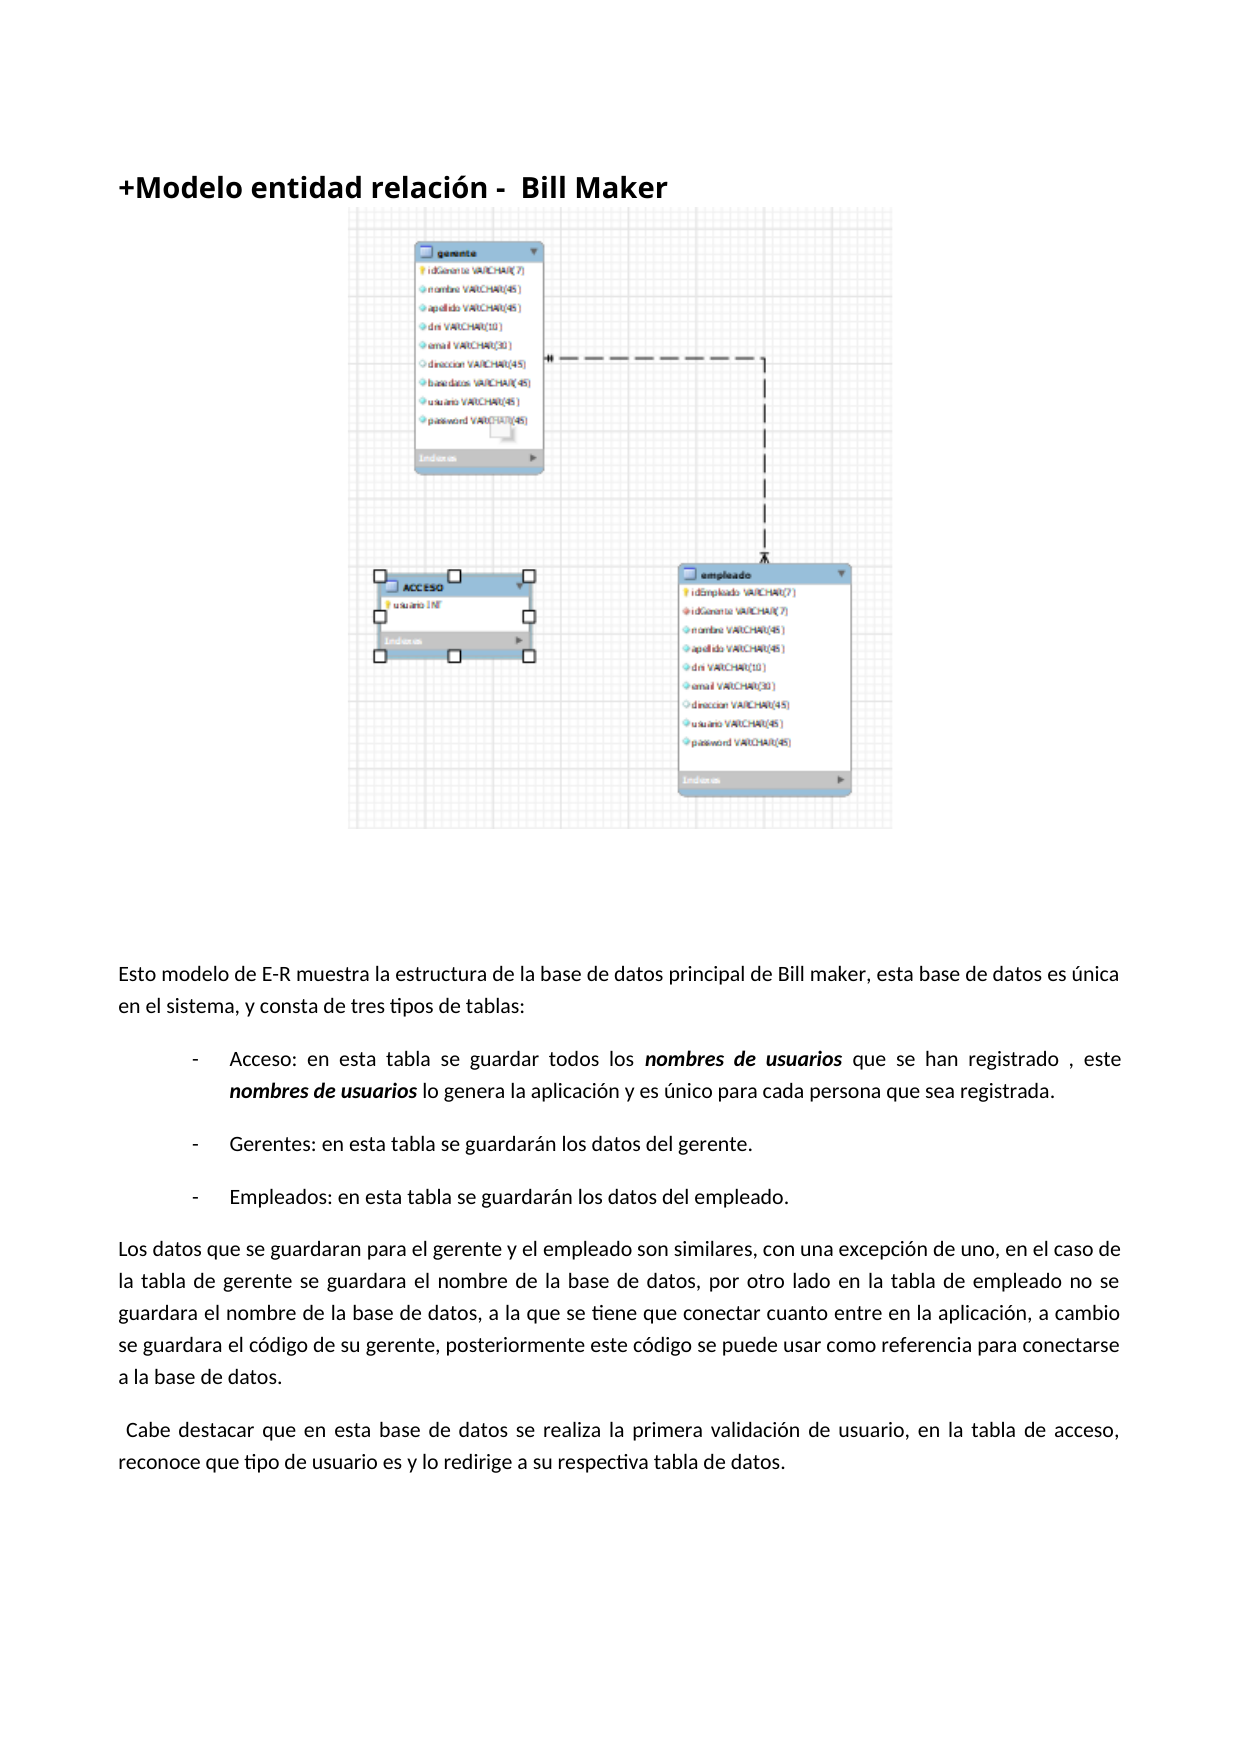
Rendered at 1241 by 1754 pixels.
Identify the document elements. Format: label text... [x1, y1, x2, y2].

list Empleados: en esta tabla se guardarán los datos del empleado. [192, 1183, 1122, 1209]
text Cabe destacar que en esta base de datos se realiza la primera validación de usuario, en la tabla de acceso, reconoce que tipo de usuario es y lo redirige a su respectiva tabla de datos. [118, 1416, 1122, 1475]
text Los datos que se guardaran para el gerente y el empleado son similares, con una excepción de uno, en el caso de la tabla de gerente se guardara el nombre de la base de datos, por otro lado en la tabla de empleado no se guardara el nombre de la base de datos, a la que se tiene que conectar cuanto entre en la aplicación, a cambio se guardara el código de su gerente, posteriormente este código se puede usar como referencia para conectarse a la base de datos. [118, 1236, 1122, 1390]
list Acceso: en esta tabla se guardar todos los nombres de usuarios que se han registrado , este nombres de usuarios lo genera la aplicación y es único para cada persona que sea registrada. [192, 1045, 1122, 1104]
text Esto modelo de E-R muestra la estructura de la base de datos principal de Bill maker, esta base de datos es única en el sistema, y consta de tres tipos de tablas: [118, 960, 1122, 1019]
list Gerentes: en esta tabla se guardarán los datos del gerente. [192, 1130, 1122, 1157]
subtitle +Modelo entidad relación - Bill Maker [118, 167, 1122, 207]
